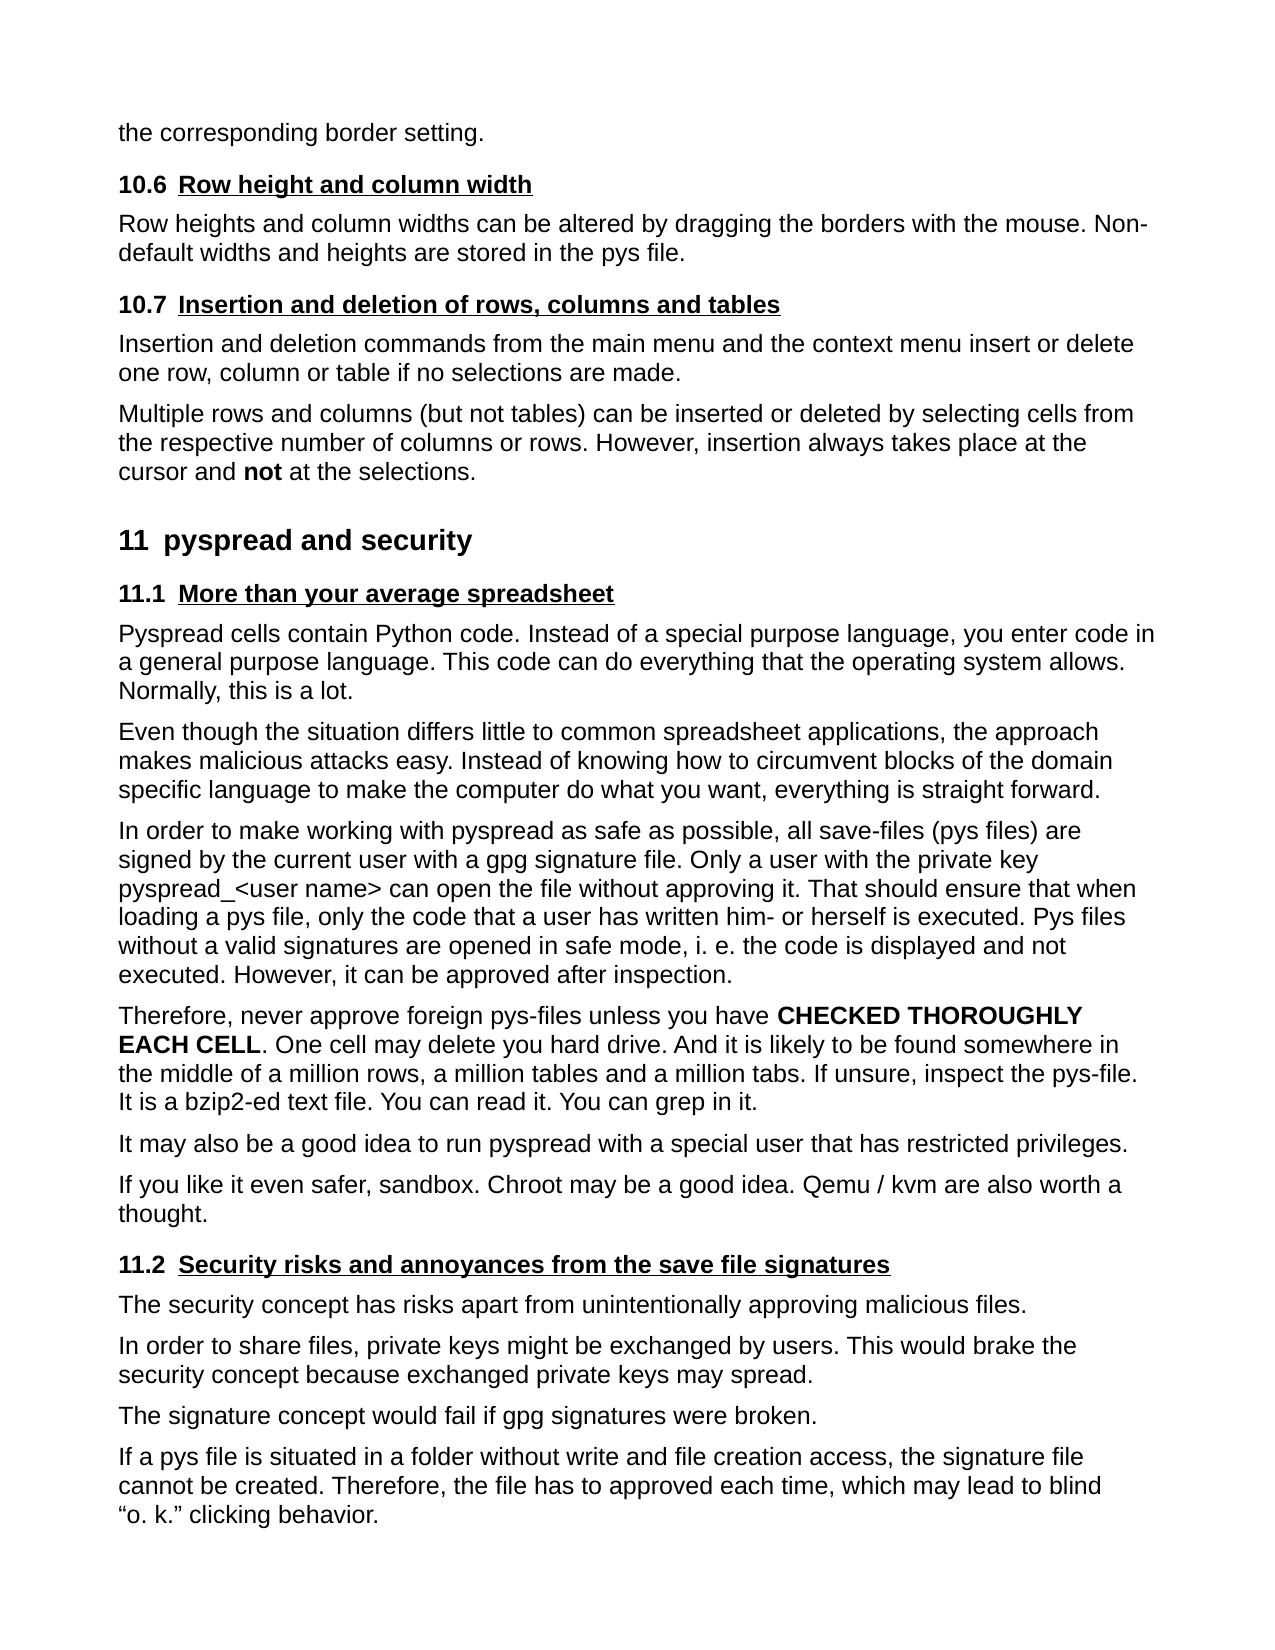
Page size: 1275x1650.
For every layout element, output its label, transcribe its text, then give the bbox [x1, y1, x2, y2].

text Even though the situation differs little to common spreadsheet applications, the approach makes malicious attacks easy. Instead of knowing how to circumvent blocks of the domain specific language to make the computer do what you want, everything is straight forward. [118, 717, 1157, 803]
text In order to share files, private keys might be exchanged by users. This would brake the security concept because exchanged private keys may spread. [118, 1331, 1157, 1388]
text Pyspread cells contain Python code. Instead of a special purpose language, you enter code in a general purpose language. This code can do everything that the operating system allows. Normally, this is a lot. [118, 618, 1157, 705]
text The security concept has risks apart from unintentionally approving malicious files. [118, 1289, 1157, 1318]
text The signature concept would fail if gpg signatures were broken. [118, 1401, 1157, 1429]
text If you like it even safer, sandbox. Chroot may be a good idea. Qemu / kvm are also worth a thought. [118, 1170, 1157, 1227]
subtitle Row height and column width [118, 170, 1157, 199]
text Multiple rows and columns (but not tables) can be inserted or deleted by selecting cells from the respective number of columns or rows. However, insertion always takes place at the cursor and not at the selections. [118, 399, 1157, 485]
text Therefore, never approve foreign pys-files unless you have checked thoroughly each cell. One cell may delete you hard drive. And it is likely to be found somewhere in the middle of a million rows, a million tables and a million tabs. If unsure, inspect the pys-file. It is a bzip2-ed text file. You can read it. You can grep in it. [118, 1001, 1157, 1116]
text In order to make working with pyspread as safe as possible, all save-files (pys files) are signed by the current user with a gpg signature file. Only a user with the private key pyspread_<user name> can open the file without approving it. That should ensure that when loading a pys file, only the code that a user has written him- or herself is executed. Pys files without a valid signatures are opened in safe mode, i. e. the code is displayed and not executed. However, it can be approved after inspection. [118, 816, 1157, 988]
text If a pys file is situated in a folder without write and file creation access, the signature file cannot be created. Therefore, the file has to approved each time, which may lead to blind “o. k.” clicking behavior. [118, 1442, 1157, 1528]
text Insertion and deletion commands from the main menu and the context menu insert or delete one row, column or table if no selections are made. [118, 329, 1157, 386]
subtitle More than your average spreadsheet [118, 579, 1157, 608]
text Row heights and column widths can be altered by dragging the borders with the mouse. Non-default widths and heights are stored in the pys file. [118, 209, 1157, 267]
subtitle Security risks and annoyances from the save file signatures [118, 1250, 1157, 1279]
text It may also be a good idea to run pyspread with a special user that has restricted privileges. [118, 1128, 1157, 1157]
subtitle pyspread and security [118, 523, 1157, 556]
subtitle Insertion and deletion of rows, columns and tables [118, 290, 1157, 318]
text the corresponding border setting. [118, 118, 1157, 147]
